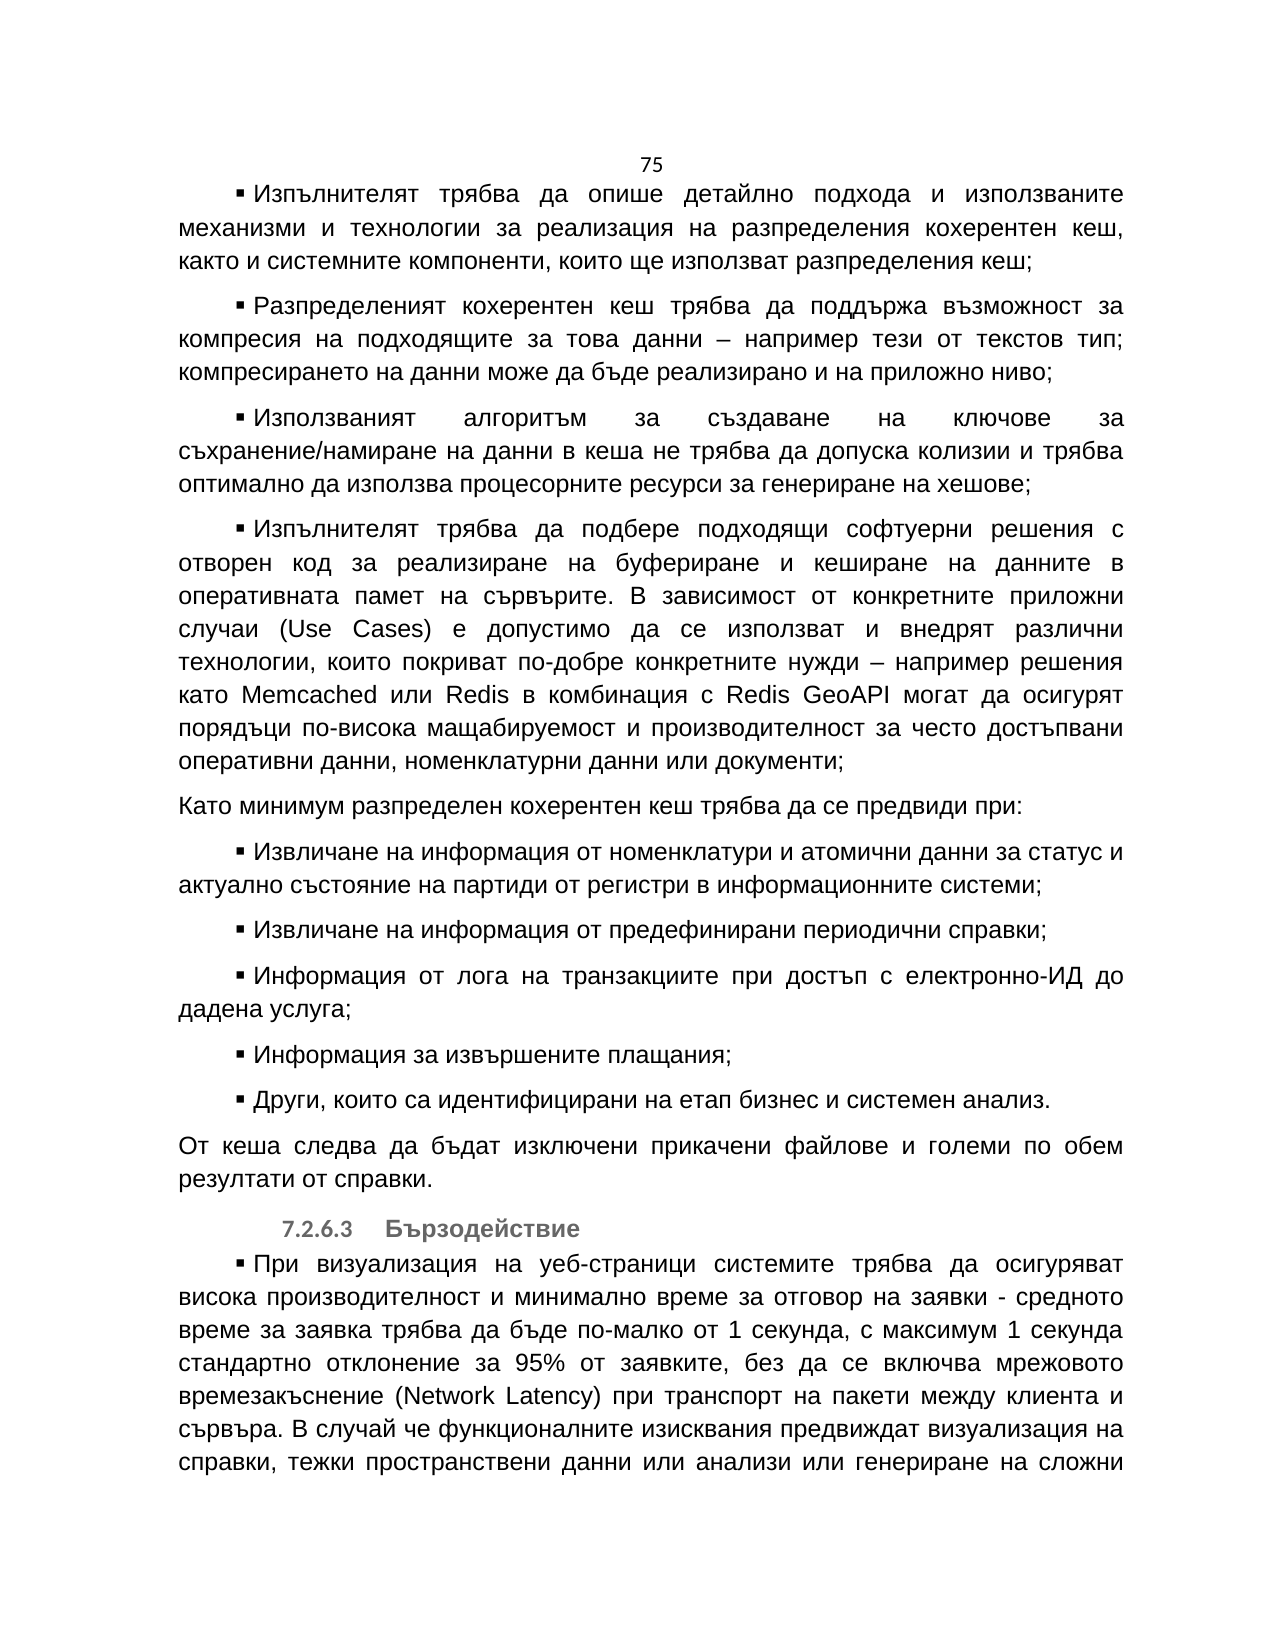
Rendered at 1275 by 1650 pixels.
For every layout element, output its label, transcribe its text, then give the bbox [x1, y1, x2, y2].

text От кеша следва да бъдат изключени прикачени файлове и големи по обем резултати от справки. [178, 1131, 1125, 1193]
list Други, които са идентифицирани на етап бизнес и системен анализ. [178, 1085, 1125, 1114]
list Изпълнителят трябва да подбере подходящи софтуерни решения с отворен код за реализиране на буфериране и кеширане на данните в оперативната памет на сървърите. В зависимост от конкретните приложни случаи (Use Cases) е допустимо да се използват и внедрят различни технологии, които покриват по-добре конкретните нужди – например решения като Memcached или Redis в комбинация с Redis GeoAPI могат да осигурят порядъци по-висока мащабируемост и производителност за често достъпвани оперативни данни, номенклатурни данни или документи; [178, 514, 1125, 774]
list Информация от лога на транзакциите при достъп с електронно-ИД до дадена услуга; [178, 961, 1125, 1023]
list Разпределеният кохерентен кеш трябва да поддържа възможност за компресия на подходящите за това данни – например тези от текстов тип; компресирането на данни може да бъде реализирано и на приложно ниво; [178, 291, 1125, 386]
subtitle Бързодействие [282, 1214, 1125, 1244]
list Информация за извършените плащания; [178, 1040, 1125, 1068]
list Изпълнителят трябва да опише детайлно подхода и използваните механизми и технологии за реализация на разпределения кохерентен кеш, както и системните компоненти, които ще използват разпределения кеш; [178, 179, 1125, 274]
list Извличане на информация от номенклатури и атомични данни за статус и актуално състояние на партиди от регистри в информационните системи; [178, 837, 1125, 899]
list Извличане на информация от предефинирани периодични справки; [178, 915, 1125, 944]
list Използваният алгоритъм за създаване на ключове за съхранение/намиране на данни в кеша не трябва да допуска колизии и трябва оптимално да използва процесорните ресурси за генериране на хешове; [178, 403, 1125, 498]
list При визуализация на уеб-страници системите трябва да осигуряват висока производителност и минимално време за отговор на заявки - средното време за заявка трябва да бъде по-малко от 1 секунда, с максимум 1 секунда стандартно отклонение за 95% от заявките, без да се включва мрежовото времезакъснение (Network Latency) при транспорт на пакети между клиента и сървъра. В случай че функционалните изисквания предвиждат визуализация на справки, тежки пространствени данни или анализи или генериране на сложни [178, 1249, 1125, 1476]
text Като минимум разпределен кохерентен кеш трябва да се предвиди при: [178, 791, 1125, 820]
